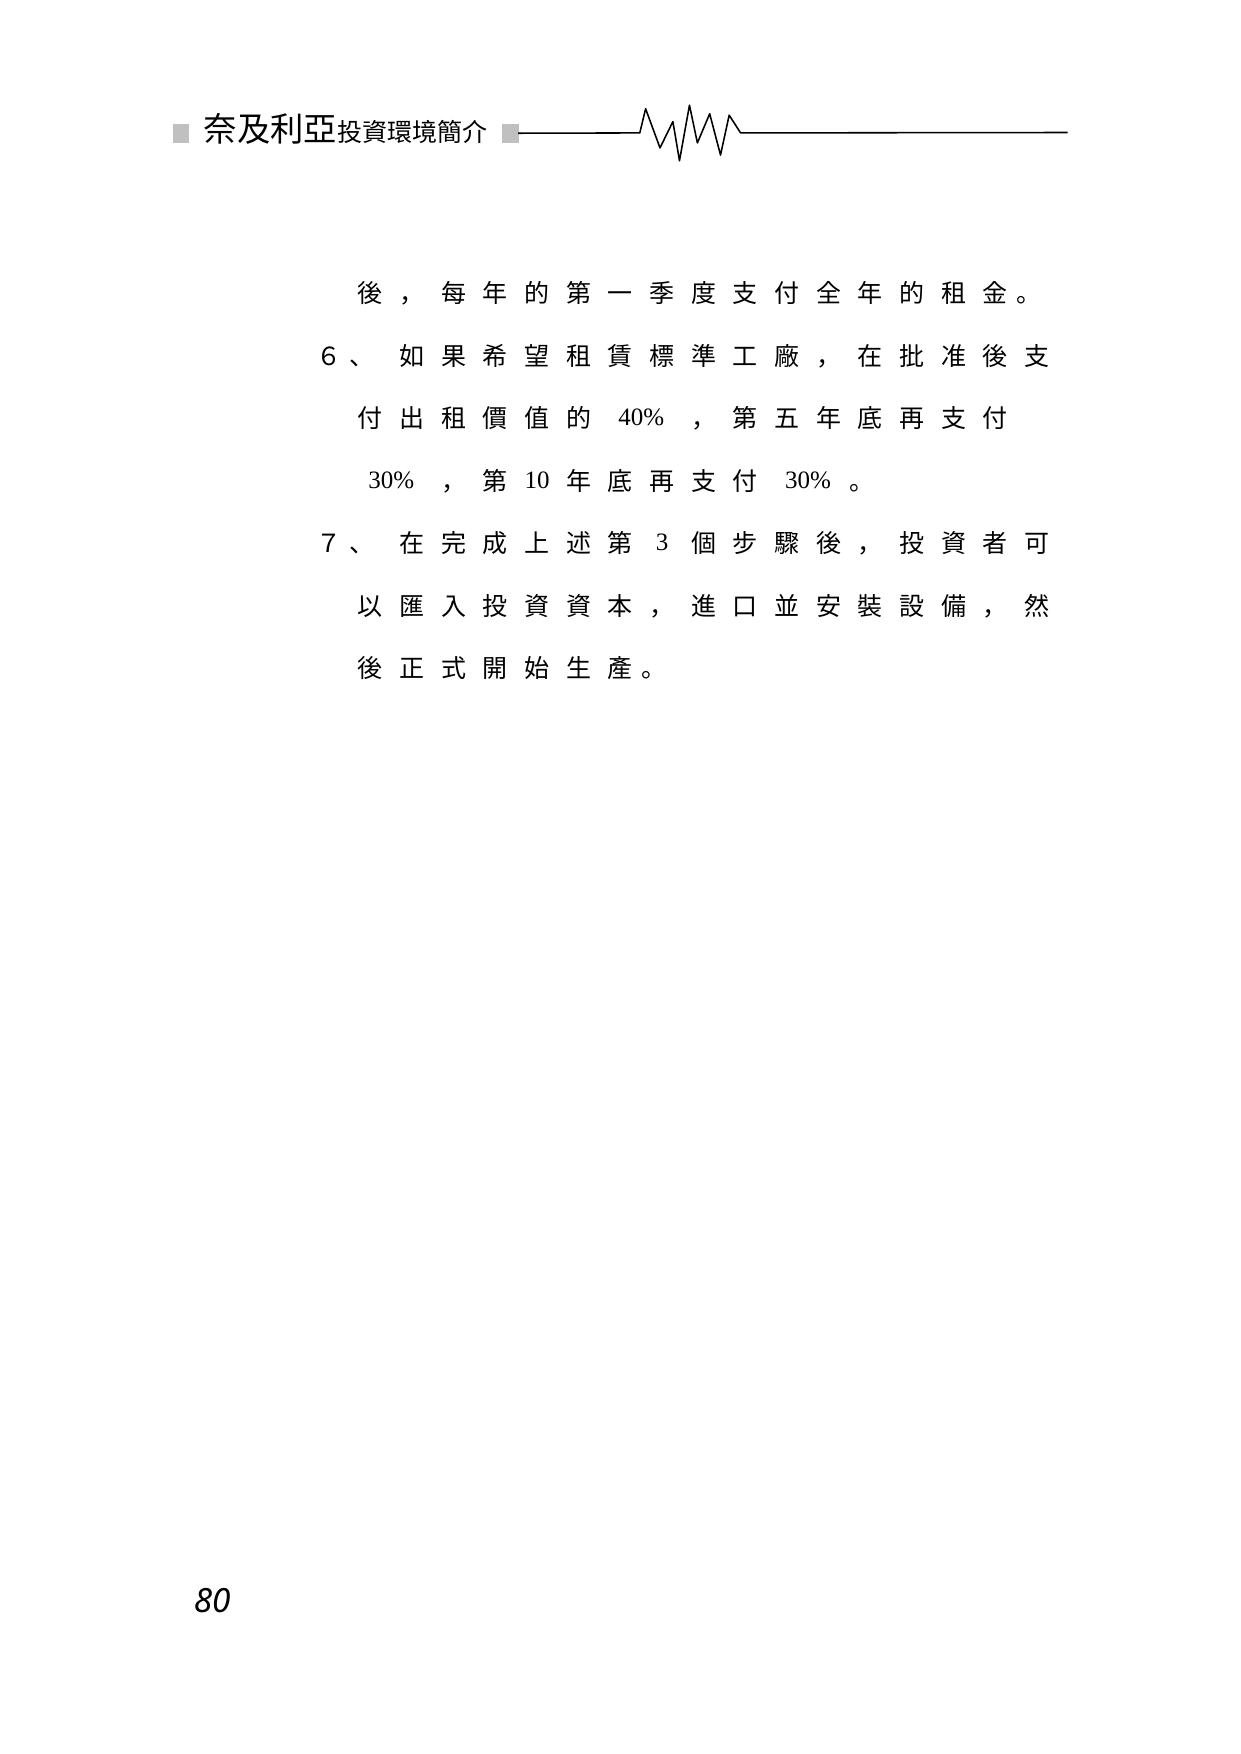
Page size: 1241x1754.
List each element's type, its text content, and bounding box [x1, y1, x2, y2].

text ７、在完成上述第3個步驟後，投資者可以匯入投資資本，進口並安裝設備，然後正式開始生產。 [281, 500, 1058, 688]
text 後，每年的第一季度支付全年的租金。 [281, 250, 1058, 313]
text ６、如果希望租賃標準工廠，在批准後支付出租價值的40%，第五年底再支付30%，第10年底再支付30%。 [281, 313, 1058, 500]
